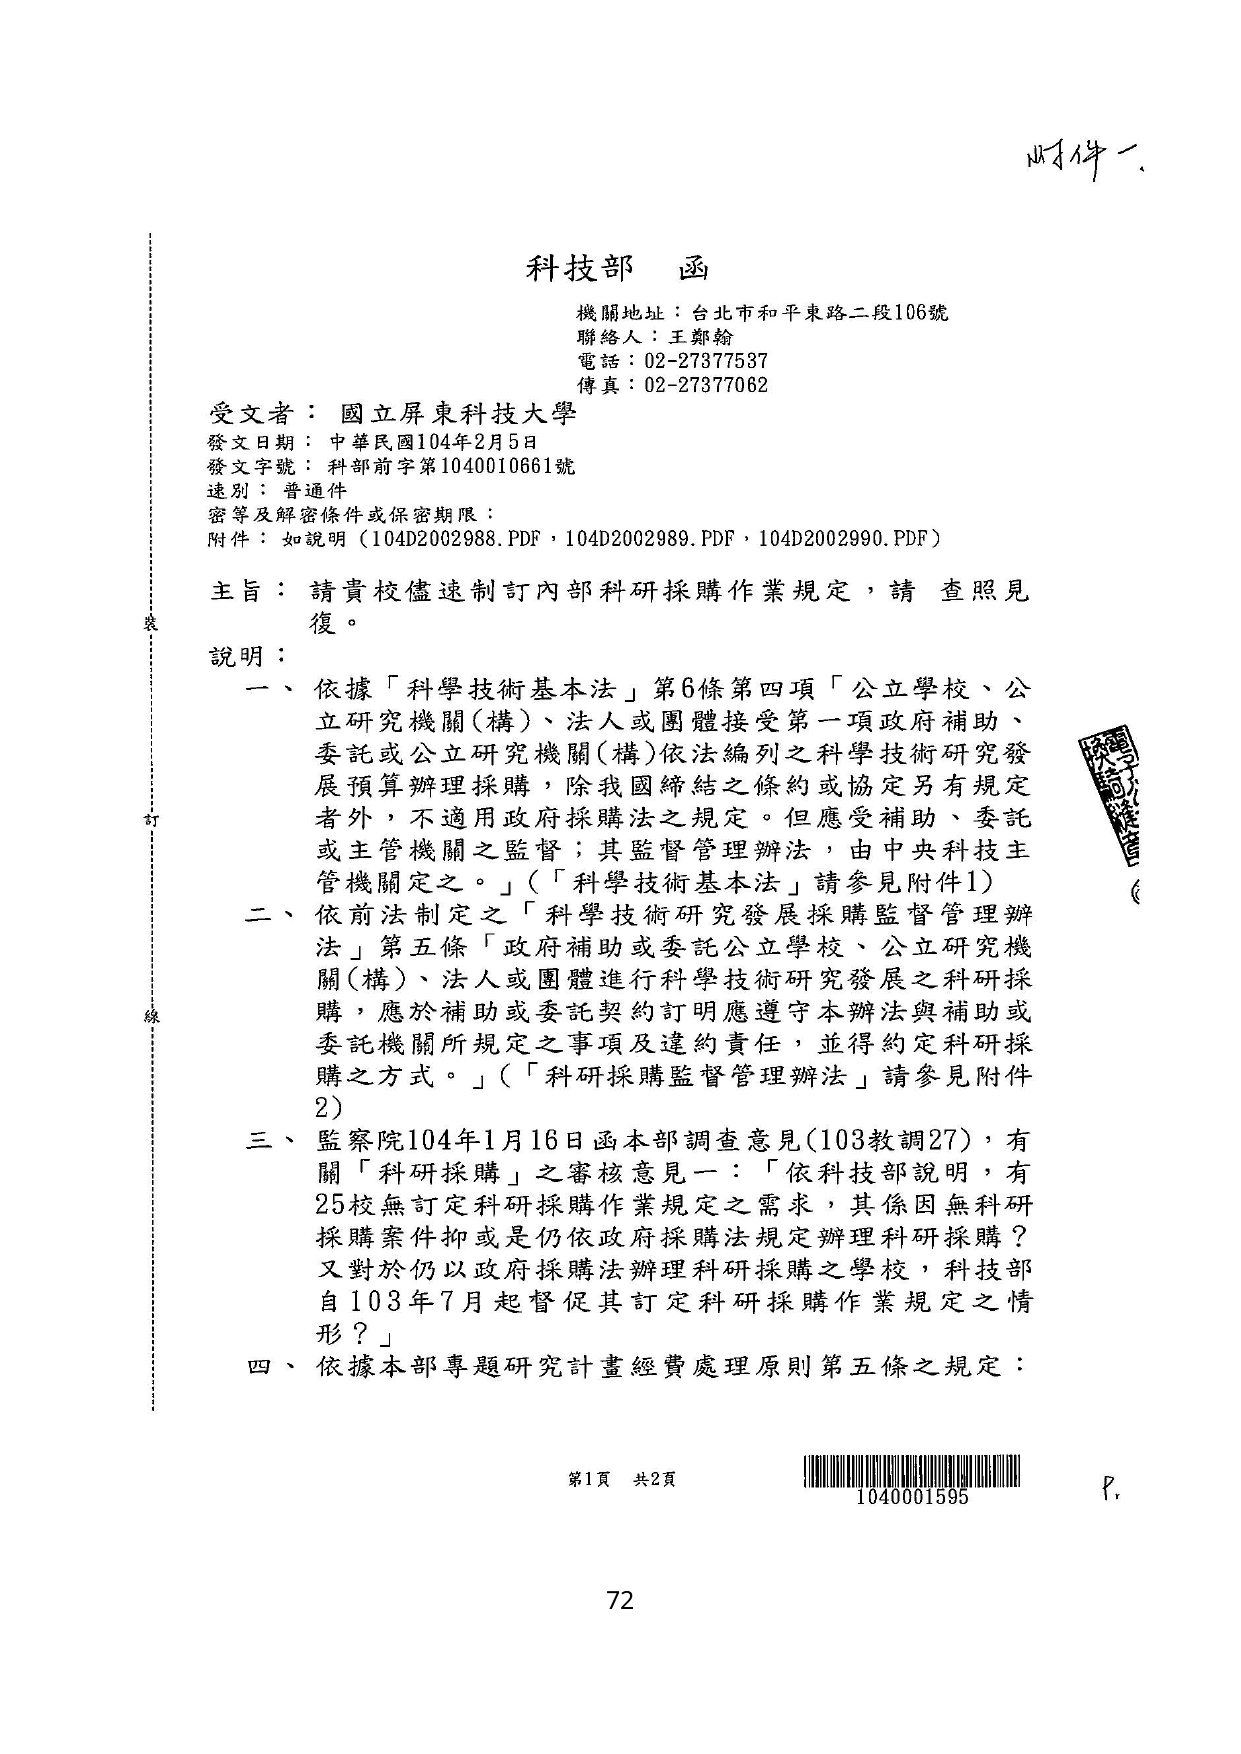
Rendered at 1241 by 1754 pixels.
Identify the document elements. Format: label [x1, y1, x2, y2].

picture [73, 118, 1167, 1533]
